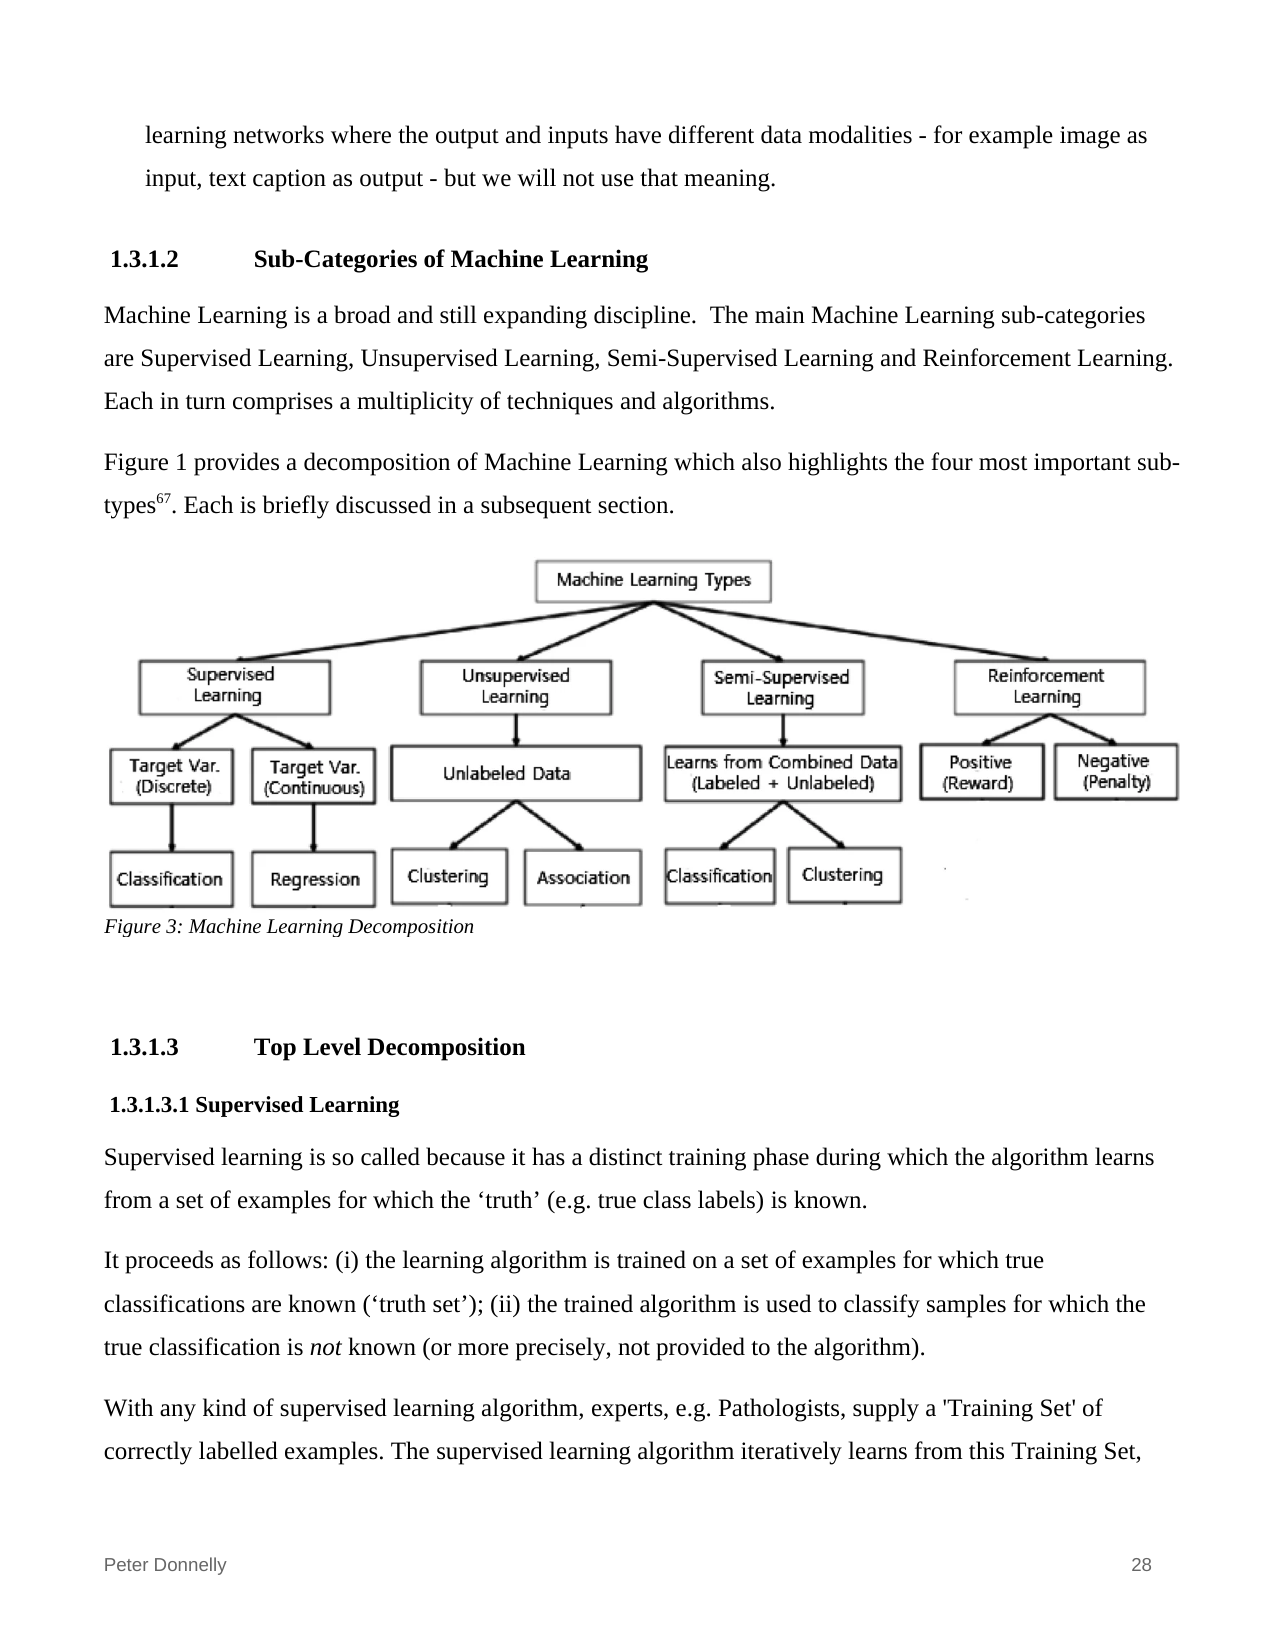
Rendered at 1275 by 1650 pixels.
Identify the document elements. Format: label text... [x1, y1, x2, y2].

subtitle Sub-Categories of Machine Learning [103, 244, 1181, 273]
text Machine Learning is a broad and still expanding discipline. The main Machine Learning sub-categories are Supervised Learning, Unsupervised Learning, Semi-Supervised Learning and Reinforcement Learning. Each in turn comprises a multiplicity of techniques and algorithms. [103, 300, 1181, 415]
text Figure 1 provides a decomposition of Machine Learning which also highlights the four most important sub-types. Each is briefly discussed in a subsequent section. [103, 447, 1181, 519]
text Supervised learning is so called because it has a distinct training phase during which the algorithm learns from a set of examples for which the ‘truth’ (e.g. true class labels) is known. [103, 1142, 1181, 1213]
list learning networks where the output and inputs have different data modalities - for example image as input, text caption as output - but we will not use that meaning. [109, 120, 1181, 192]
picture [104, 555, 1182, 914]
subtitle Supervised Learning [103, 1091, 1181, 1118]
subtitle Top Level Decomposition [103, 1032, 1181, 1061]
text With any kind of supervised learning algorithm, experts, e.g. Pathologists, supply a 'Training Set' of correctly labelled examples. The supervised learning algorithm iteratively learns from this Training Set, [103, 1393, 1181, 1464]
text It proceeds as follows: (i) the learning algorithm is trained on a set of examples for which true classifications are known (‘truth set’); (ii) the trained algorithm is used to classify samples for which the true classification is not known (or more precisely, not provided to the algorithm). [103, 1246, 1181, 1361]
text Figure 3: Machine Learning Decomposition [104, 914, 1181, 936]
